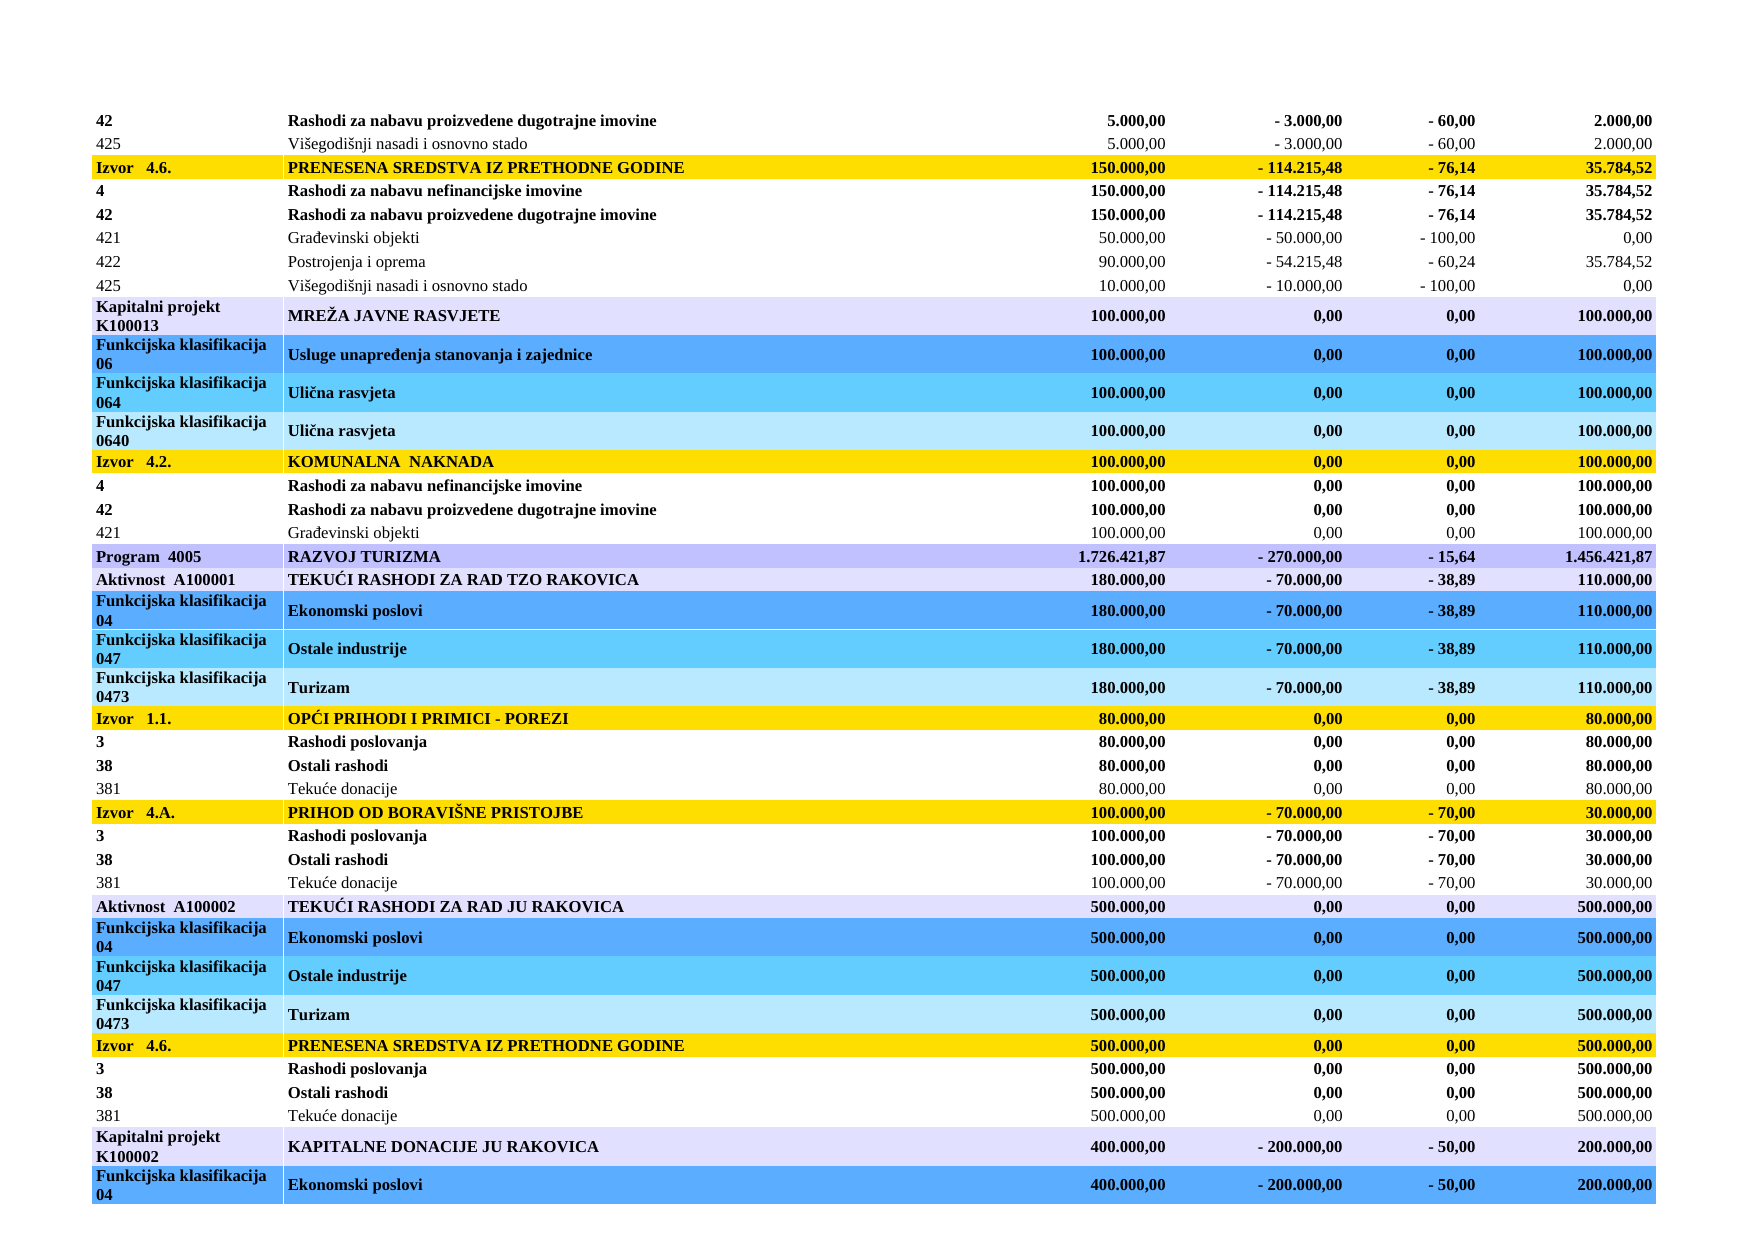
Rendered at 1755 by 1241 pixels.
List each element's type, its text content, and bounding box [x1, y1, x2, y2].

table_cell Ostale industrije [284, 630, 992, 668]
table_cell PRENESENA SREDSTVA IZ PRETHODNE GODINE [284, 1033, 992, 1057]
table_cell - 70,00 [1346, 848, 1479, 871]
table_cell 0,00 [1169, 497, 1346, 521]
table_cell Ekonomski poslovi [284, 1166, 992, 1204]
table_cell - 76,14 [1346, 179, 1479, 202]
table_cell RAZVOJ TURIZMA [284, 544, 992, 568]
table_cell 0,00 [1169, 753, 1346, 777]
table_cell 425 [92, 132, 283, 155]
table_cell 100.000,00 [992, 824, 1169, 847]
table_cell 0,00 [1346, 1080, 1479, 1104]
table_cell - 50.000,00 [1169, 226, 1346, 249]
table_cell 100.000,00 [992, 474, 1169, 497]
table_cell 90.000,00 [992, 250, 1169, 273]
table_cell 100.000,00 [1479, 373, 1656, 412]
table_cell 0,00 [1346, 730, 1479, 753]
table_cell 200.000,00 [1479, 1166, 1656, 1204]
table_cell Tekuće donacije [284, 1104, 992, 1127]
table_cell 500.000,00 [992, 918, 1169, 956]
table_cell Rashodi za nabavu nefinancijske imovine [284, 179, 992, 202]
table_cell Rashodi poslovanja [284, 1057, 992, 1080]
table_cell 80.000,00 [1479, 777, 1656, 800]
table_cell OPĆI PRIHODI I PRIMICI - POREZI [284, 706, 992, 730]
table_cell 150.000,00 [992, 155, 1169, 179]
table_cell 0,00 [1346, 706, 1479, 730]
table_cell - 70,00 [1346, 824, 1479, 847]
table_cell 4 [92, 179, 283, 202]
table_cell 180.000,00 [992, 591, 1169, 629]
table_cell 0,00 [1346, 412, 1479, 450]
table_cell 5.000,00 [992, 108, 1169, 132]
table_cell - 76,14 [1346, 203, 1479, 226]
table_cell - 50,00 [1346, 1166, 1479, 1204]
table_cell 35.784,52 [1479, 203, 1656, 226]
table_cell - 3.000,00 [1169, 108, 1346, 132]
table_cell 100.000,00 [1479, 497, 1656, 521]
table_cell 0,00 [1346, 753, 1479, 777]
table_cell - 114.215,48 [1169, 203, 1346, 226]
table_cell Rashodi poslovanja [284, 730, 992, 753]
table_cell 0,00 [1169, 895, 1346, 918]
table_cell 35.784,52 [1479, 155, 1656, 179]
table_cell - 114.215,48 [1169, 155, 1346, 179]
table_cell Kapitalni projekt K100013 [92, 297, 283, 335]
table_cell 0,00 [1346, 918, 1479, 956]
table_cell Ostale industrije [284, 956, 992, 995]
table_cell Građevinski objekti [284, 226, 992, 249]
table_cell 5.000,00 [992, 132, 1169, 155]
table_cell 422 [92, 250, 283, 273]
table_cell 110.000,00 [1479, 591, 1656, 629]
table_cell Izvor 1.1. [92, 706, 283, 730]
table_cell 400.000,00 [992, 1166, 1169, 1204]
table_cell 400.000,00 [992, 1127, 1169, 1166]
table_cell Tekuće donacije [284, 777, 992, 800]
table_cell 500.000,00 [992, 995, 1169, 1033]
table_cell Ostali rashodi [284, 753, 992, 777]
table_cell Ostali rashodi [284, 1080, 992, 1104]
table_cell Ulična rasvjeta [284, 412, 992, 450]
table_cell 0,00 [1169, 995, 1346, 1033]
table_cell 50.000,00 [992, 226, 1169, 249]
table_cell 180.000,00 [992, 630, 1169, 668]
table_cell Usluge unapređenja stanovanja i zajednice [284, 335, 992, 373]
table_cell 100.000,00 [992, 848, 1169, 871]
table_cell 0,00 [1169, 373, 1346, 412]
table_cell 0,00 [1346, 1057, 1479, 1080]
table_cell 0,00 [1346, 497, 1479, 521]
table_cell 2.000,00 [1479, 132, 1656, 155]
table_cell 0,00 [1169, 474, 1346, 497]
table_cell 80.000,00 [1479, 706, 1656, 730]
table_cell 100.000,00 [1479, 335, 1656, 373]
table_cell KAPITALNE DONACIJE JU RAKOVICA [284, 1127, 992, 1166]
table_cell 2.000,00 [1479, 108, 1656, 132]
table_cell - 70.000,00 [1169, 668, 1346, 706]
table_cell 425 [92, 273, 283, 297]
table_cell 4 [92, 474, 283, 497]
table_cell 150.000,00 [992, 203, 1169, 226]
table_cell 100.000,00 [992, 521, 1169, 544]
table_cell - 70,00 [1346, 800, 1479, 824]
table_cell 100.000,00 [1479, 521, 1656, 544]
table_cell Ekonomski poslovi [284, 918, 992, 956]
table_cell 38 [92, 753, 283, 777]
table_cell Izvor 4.6. [92, 155, 283, 179]
table_cell 0,00 [1346, 777, 1479, 800]
table_cell Funkcijska klasifikacija 0473 [92, 668, 283, 706]
table_cell 500.000,00 [1479, 1080, 1656, 1104]
table_cell Rashodi za nabavu proizvedene dugotrajne imovine [284, 203, 992, 226]
table_cell 180.000,00 [992, 568, 1169, 591]
table_cell Ekonomski poslovi [284, 591, 992, 629]
table_cell Tekuće donacije [284, 871, 992, 894]
table_cell 0,00 [1346, 474, 1479, 497]
table_cell Funkcijska klasifikacija 064 [92, 373, 283, 412]
table_cell 500.000,00 [992, 1080, 1169, 1104]
table_cell 0,00 [1346, 521, 1479, 544]
table_cell 500.000,00 [1479, 995, 1656, 1033]
table_cell - 60,00 [1346, 108, 1479, 132]
table_cell 381 [92, 777, 283, 800]
table_cell - 60,00 [1346, 132, 1479, 155]
table_cell 0,00 [1169, 335, 1346, 373]
table_cell - 10.000,00 [1169, 273, 1346, 297]
table_cell 0,00 [1169, 1033, 1346, 1057]
table_cell - 38,89 [1346, 630, 1479, 668]
table_cell - 200.000,00 [1169, 1127, 1346, 1166]
table_cell 100.000,00 [1479, 297, 1656, 335]
table_cell 500.000,00 [1479, 1057, 1656, 1080]
table_cell 10.000,00 [992, 273, 1169, 297]
table_cell 30.000,00 [1479, 871, 1656, 894]
table_cell 421 [92, 226, 283, 249]
table_cell Višegodišnji nasadi i osnovno stado [284, 273, 992, 297]
table_cell 30.000,00 [1479, 800, 1656, 824]
table_cell 0,00 [1479, 273, 1656, 297]
table_cell - 38,89 [1346, 568, 1479, 591]
table_cell - 100,00 [1346, 226, 1479, 249]
table_cell Ulična rasvjeta [284, 373, 992, 412]
table_cell - 70.000,00 [1169, 824, 1346, 847]
table_cell Višegodišnji nasadi i osnovno stado [284, 132, 992, 155]
table_cell 100.000,00 [1479, 450, 1656, 473]
table_cell - 3.000,00 [1169, 132, 1346, 155]
table_cell Program 4005 [92, 544, 283, 568]
table_cell Rashodi za nabavu proizvedene dugotrajne imovine [284, 497, 992, 521]
table_cell MREŽA JAVNE RASVJETE [284, 297, 992, 335]
table_cell Izvor 4.A. [92, 800, 283, 824]
table_cell 500.000,00 [1479, 895, 1656, 918]
table_cell 0,00 [1346, 297, 1479, 335]
table_cell - 270.000,00 [1169, 544, 1346, 568]
table_cell 3 [92, 1057, 283, 1080]
table_cell 100.000,00 [992, 373, 1169, 412]
table_cell 42 [92, 203, 283, 226]
table_cell 0,00 [1169, 450, 1346, 473]
table_cell 0,00 [1169, 777, 1346, 800]
table_cell - 70.000,00 [1169, 848, 1346, 871]
table_cell 500.000,00 [992, 1033, 1169, 1057]
table_cell 100.000,00 [992, 297, 1169, 335]
table_cell Funkcijska klasifikacija 06 [92, 335, 283, 373]
table_cell 0,00 [1169, 1057, 1346, 1080]
table_cell 80.000,00 [1479, 753, 1656, 777]
table_cell 100.000,00 [992, 412, 1169, 450]
table_cell 0,00 [1346, 956, 1479, 995]
table_cell Kapitalni projekt K100002 [92, 1127, 283, 1166]
table_cell 180.000,00 [992, 668, 1169, 706]
table_cell - 70.000,00 [1169, 871, 1346, 894]
table_cell 30.000,00 [1479, 848, 1656, 871]
table_cell Izvor 4.2. [92, 450, 283, 473]
table_cell Izvor 4.6. [92, 1033, 283, 1057]
table_cell 3 [92, 730, 283, 753]
table_cell - 38,89 [1346, 668, 1479, 706]
table_cell 100.000,00 [992, 450, 1169, 473]
table_cell - 54.215,48 [1169, 250, 1346, 273]
table_cell PRIHOD OD BORAVIŠNE PRISTOJBE [284, 800, 992, 824]
table_cell - 70.000,00 [1169, 591, 1346, 629]
table_cell 0,00 [1169, 706, 1346, 730]
table_cell 1.726.421,87 [992, 544, 1169, 568]
table_cell Funkcijska klasifikacija 0640 [92, 412, 283, 450]
table_cell Funkcijska klasifikacija 04 [92, 1166, 283, 1204]
table_cell Funkcijska klasifikacija 04 [92, 918, 283, 956]
table_cell 500.000,00 [1479, 1104, 1656, 1127]
table_cell - 50,00 [1346, 1127, 1479, 1166]
table_cell - 100,00 [1346, 273, 1479, 297]
table_cell 80.000,00 [992, 706, 1169, 730]
table_cell 35.784,52 [1479, 179, 1656, 202]
table_cell 0,00 [1346, 895, 1479, 918]
table_cell 38 [92, 848, 283, 871]
table_cell - 70.000,00 [1169, 568, 1346, 591]
table_cell 0,00 [1479, 226, 1656, 249]
table_cell 500.000,00 [1479, 956, 1656, 995]
table_cell 110.000,00 [1479, 568, 1656, 591]
table_cell Funkcijska klasifikacija 04 [92, 591, 283, 629]
table_cell 42 [92, 108, 283, 132]
table_cell 80.000,00 [992, 730, 1169, 753]
table_cell Postrojenja i oprema [284, 250, 992, 273]
table_cell Ostali rashodi [284, 848, 992, 871]
table_cell 0,00 [1346, 1033, 1479, 1057]
table_cell - 38,89 [1346, 591, 1479, 629]
table_cell TEKUĆI RASHODI ZA RAD TZO RAKOVICA [284, 568, 992, 591]
table_cell 80.000,00 [992, 777, 1169, 800]
table_cell 0,00 [1346, 1104, 1479, 1127]
table_cell 1.456.421,87 [1479, 544, 1656, 568]
table_cell 38 [92, 1080, 283, 1104]
table_cell - 114.215,48 [1169, 179, 1346, 202]
table_cell 381 [92, 871, 283, 894]
table_cell - 60,24 [1346, 250, 1479, 273]
table_cell Rashodi poslovanja [284, 824, 992, 847]
table_cell TEKUĆI RASHODI ZA RAD JU RAKOVICA [284, 895, 992, 918]
table_cell 110.000,00 [1479, 630, 1656, 668]
table_cell Aktivnost A100002 [92, 895, 283, 918]
table_cell Funkcijska klasifikacija 047 [92, 956, 283, 995]
table_cell 3 [92, 824, 283, 847]
table_cell 0,00 [1169, 956, 1346, 995]
table_cell Turizam [284, 995, 992, 1033]
table_cell 500.000,00 [992, 956, 1169, 995]
table_cell 0,00 [1346, 450, 1479, 473]
table_cell 30.000,00 [1479, 824, 1656, 847]
table_cell 381 [92, 1104, 283, 1127]
table_cell 500.000,00 [992, 1104, 1169, 1127]
table_cell Rashodi za nabavu nefinancijske imovine [284, 474, 992, 497]
table_cell 0,00 [1169, 412, 1346, 450]
table_cell 100.000,00 [1479, 474, 1656, 497]
table_cell 500.000,00 [992, 895, 1169, 918]
table_cell 421 [92, 521, 283, 544]
table_cell PRENESENA SREDSTVA IZ PRETHODNE GODINE [284, 155, 992, 179]
table_cell 500.000,00 [1479, 918, 1656, 956]
table_cell - 76,14 [1346, 155, 1479, 179]
table_cell 35.784,52 [1479, 250, 1656, 273]
table_cell 80.000,00 [1479, 730, 1656, 753]
table_cell 0,00 [1169, 521, 1346, 544]
table_cell 42 [92, 497, 283, 521]
table_cell Rashodi za nabavu proizvedene dugotrajne imovine [284, 108, 992, 132]
table_cell 0,00 [1169, 918, 1346, 956]
table_cell 500.000,00 [992, 1057, 1169, 1080]
table_cell Aktivnost A100001 [92, 568, 283, 591]
table_cell Građevinski objekti [284, 521, 992, 544]
table_cell - 15,64 [1346, 544, 1479, 568]
table_cell 0,00 [1346, 373, 1479, 412]
table_cell 100.000,00 [992, 497, 1169, 521]
table_cell - 70.000,00 [1169, 800, 1346, 824]
table_cell 0,00 [1346, 995, 1479, 1033]
table_cell - 70,00 [1346, 871, 1479, 894]
table_cell 100.000,00 [1479, 412, 1656, 450]
table_cell 100.000,00 [992, 871, 1169, 894]
table_cell 0,00 [1169, 1080, 1346, 1104]
table_cell 0,00 [1169, 297, 1346, 335]
table_cell 0,00 [1169, 1104, 1346, 1127]
table_cell 500.000,00 [1479, 1033, 1656, 1057]
table_cell - 70.000,00 [1169, 630, 1346, 668]
table_cell Turizam [284, 668, 992, 706]
table_cell 100.000,00 [992, 335, 1169, 373]
table_cell Funkcijska klasifikacija 047 [92, 630, 283, 668]
table_cell 100.000,00 [992, 800, 1169, 824]
table_cell 0,00 [1346, 335, 1479, 373]
table_cell 80.000,00 [992, 753, 1169, 777]
table_cell 110.000,00 [1479, 668, 1656, 706]
table_cell - 200.000,00 [1169, 1166, 1346, 1204]
table_cell 200.000,00 [1479, 1127, 1656, 1166]
table_cell 0,00 [1169, 730, 1346, 753]
table_cell Funkcijska klasifikacija 0473 [92, 995, 283, 1033]
table_cell 150.000,00 [992, 179, 1169, 202]
table_cell KOMUNALNA NAKNADA [284, 450, 992, 473]
